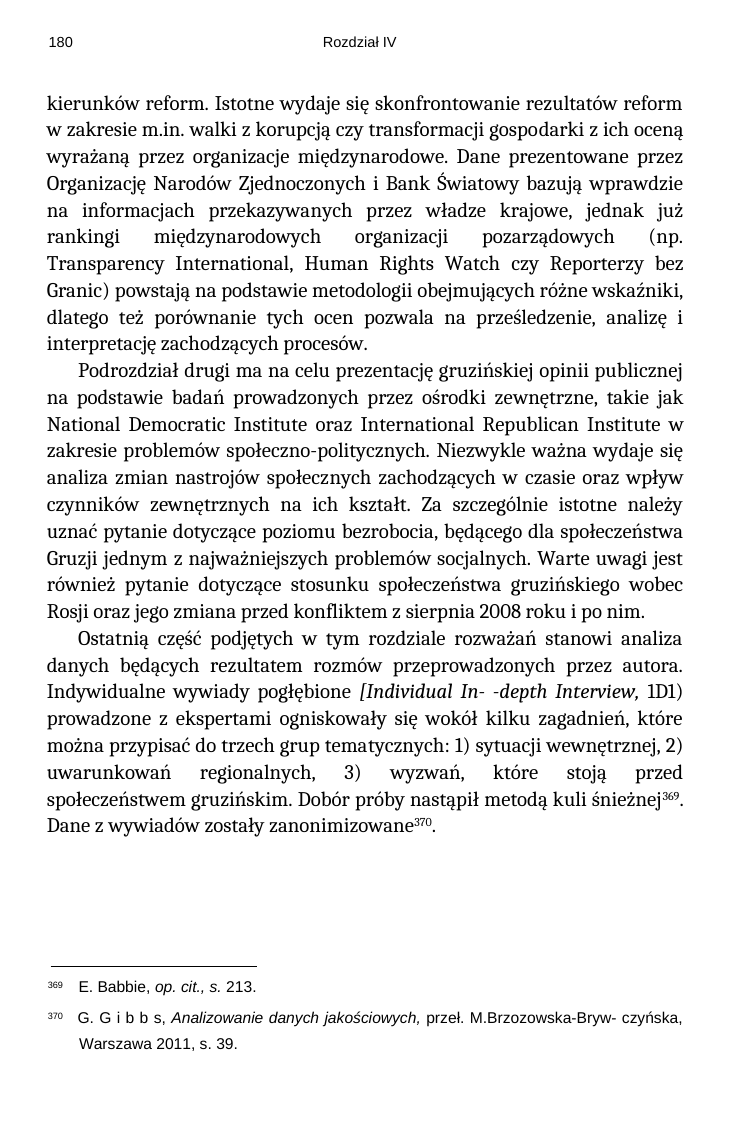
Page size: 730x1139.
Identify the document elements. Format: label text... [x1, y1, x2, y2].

text Rozdział IV [323, 34, 408, 50]
text kierunków reform. Istotne wydaje się skonfrontowanie rezultatów reform w zakresie m.in. walki z korupcją czy transformacji gospo­darki z ich oceną wyrażaną przez organizacje międzynarodowe. Dane prezentowane przez Organizację Narodów Zjednoczonych i Bank Światowy bazują wprawdzie na informacjach przekazywa­nych przez władze krajowe, jednak już rankingi międzynarodowych organizacji pozarządowych (np. Transparency International, Human Rights Watch czy Reporterzy bez Granic) powstają na podstawie metodologii obejmujących różne wskaźniki, dlatego też porównanie tych ocen pozwala na prześledzenie, analizę i interpretację zacho­dzących procesów. [47, 91, 684, 356]
text Podrozdział drugi ma na celu prezentację gruzińskiej opinii publicznej na podstawie badań prowadzonych przez ośrodki ze­wnętrzne, takie jak National Democratic Institute oraz International Republican Institute w zakresie problemów społeczno-politycznych. Niezwykle ważna wydaje się analiza zmian nastrojów społecz­nych zachodzących w czasie oraz wpływ czynników zewnętrznych na ich kształt. Za szczególnie istotne należy uznać pytanie dotyczące poziomu bezrobocia, będącego dla społeczeństwa Gruzji jednym z najważniejszych problemów socjalnych. Warte uwagi jest również pytanie dotyczące stosunku społeczeństwa gruzińskiego wobec Rosji oraz jego zmiana przed konfliktem z sierpnia 2008 roku i po nim. [47, 359, 684, 624]
text 370 G. G i b b s, Analizowanie danych jakościowych, przeł. M.Brzozowska-Bryw- czyńska, Warszawa 2011, s. 39. [48, 1009, 683, 1053]
text 369 E. Babbie, op. cit., s. 213. [48, 978, 683, 996]
text Ostatnią część podjętych w tym rozdziale rozważań stanowi analiza danych będących rezultatem rozmów przeprowadzonych przez autora. Indywidualne wywiady pogłębione [Individual In- -depth Interview, 1D1) prowadzone z ekspertami ogniskowały się wokół kilku zagadnień, które można przypisać do trzech grup tema­tycznych: 1) sytuacji wewnętrznej, 2) uwarunkowań regionalnych, 3) wyzwań, które stoją przed społeczeństwem gruzińskim. Dobór próby nastąpił metodą kuli śnieżnej369. Dane z wywiadów zostały zanonimizowane370. [47, 627, 684, 838]
text 180 [48, 34, 78, 50]
